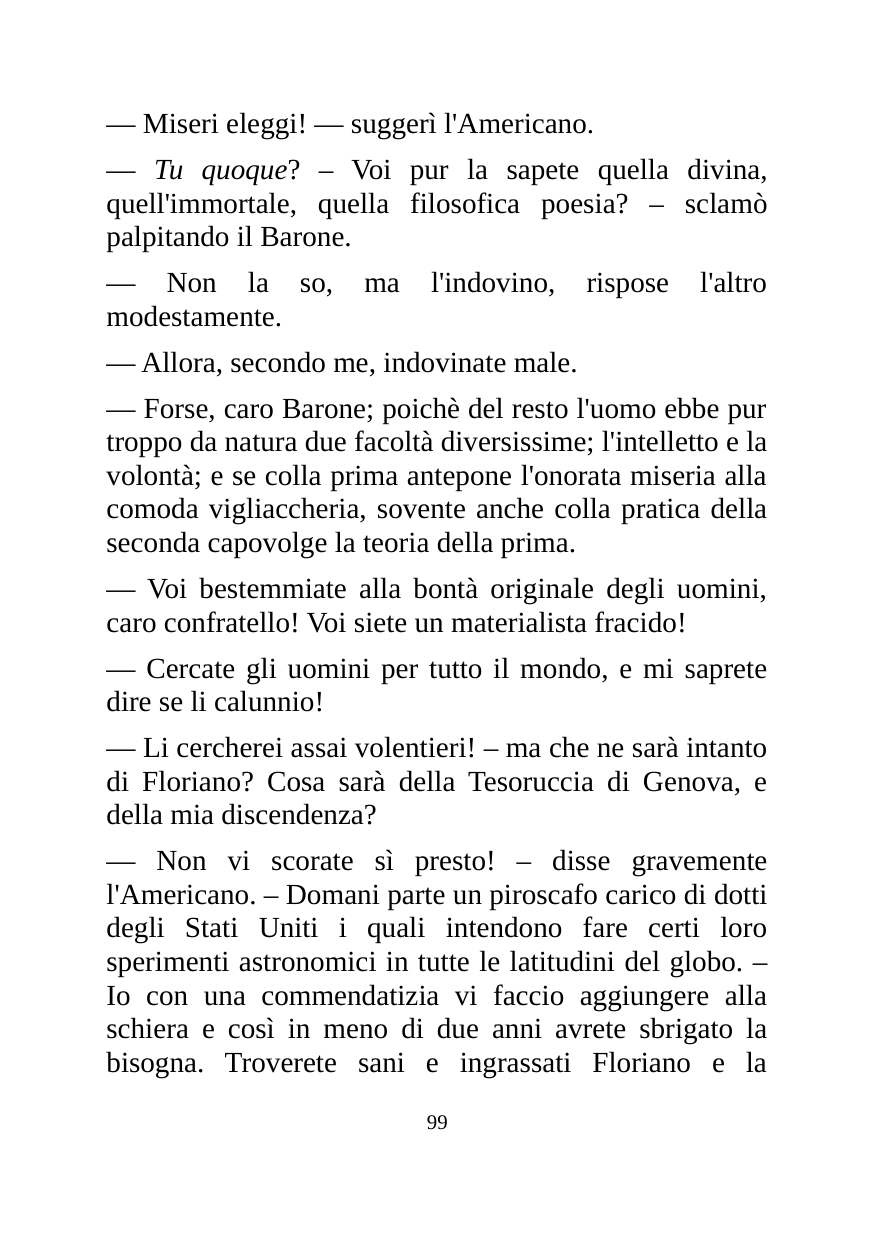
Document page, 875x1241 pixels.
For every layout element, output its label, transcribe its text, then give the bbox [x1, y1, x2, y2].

text — Li cercherei assai volentieri! – ma che ne sarà intanto di Floriano? Cosa sarà della Tesoruccia di Genova, e della mia discendenza? [106, 730, 768, 831]
text — Miseri eleggi! — suggerì l'Americano. [106, 106, 768, 140]
text — Non vi scorate sì presto! – disse gravemente l'Americano. – Domani parte un piroscafo carico di dotti degli Stati Uniti i quali intendono fare certi loro sperimenti astronomici in tutte le latitudini del globo. – Io con una commendatizia vi faccio aggiungere alla schiera e così in meno di due anni avrete sbrigato la bisogna. Troverete sani e ingrassati Floriano e la [106, 843, 768, 1078]
text — Non la so, ma l'indovino, rispose l'altro modestamente. [106, 265, 768, 332]
text — Cercate gli uomini per tutto il mondo, e mi saprete dire se li calunnio! [106, 651, 768, 718]
text — Allora, secondo me, indovinate male. [106, 345, 768, 378]
text — Voi bestemmiate alla bontà originale degli uomini, caro confratello! Voi siete un materialista fracido! [106, 571, 768, 638]
text — Tu quoque? – Voi pur la sapete quella divina, quell'immortale, quella filosofica poesia? – sclamò palpitando il Barone. [106, 152, 768, 253]
text — Forse, caro Barone; poichè del resto l'uomo ebbe pur troppo da natura due facoltà diversissime; l'intelletto e la volontà; e se colla prima antepone l'onorata miseria alla comoda vigliaccheria, sovente anche colla pratica della seconda capovolge la teoria della prima. [106, 391, 768, 559]
